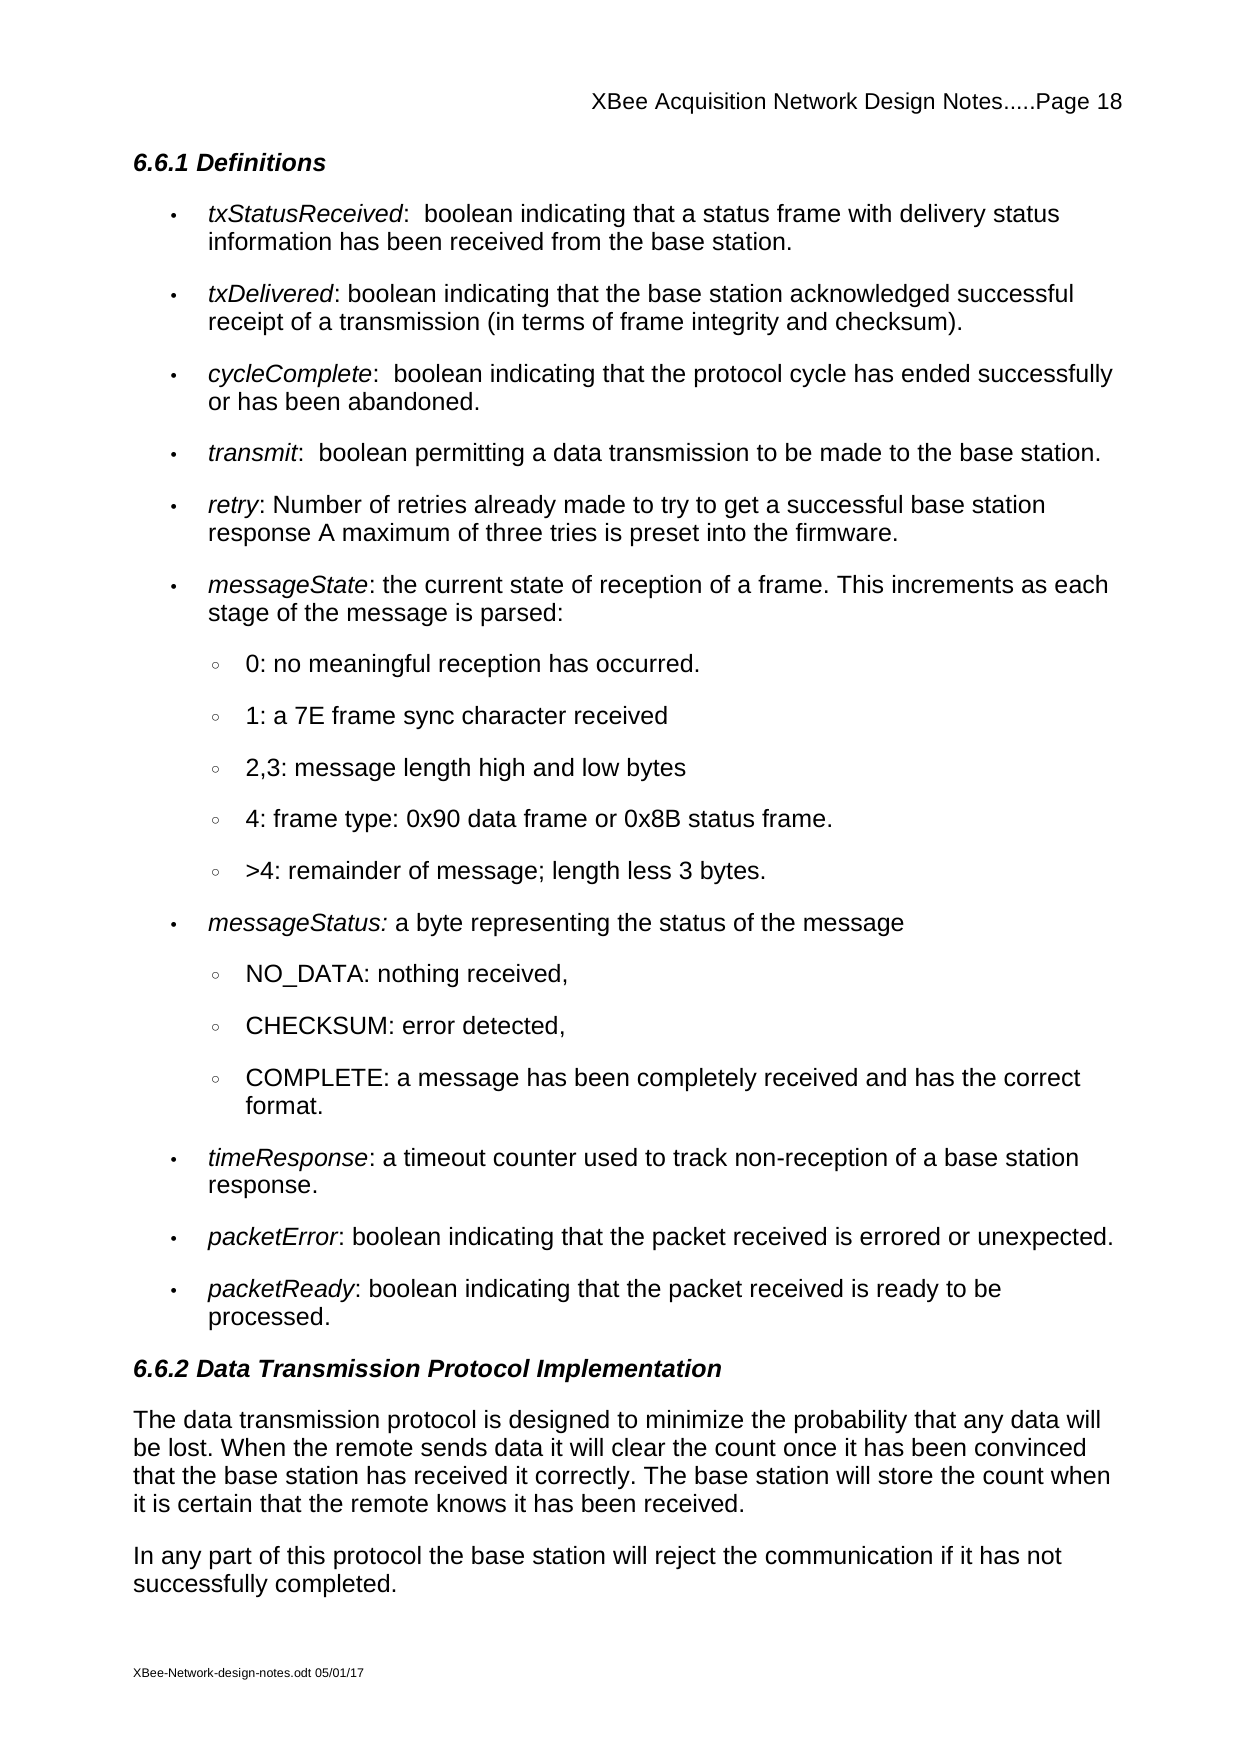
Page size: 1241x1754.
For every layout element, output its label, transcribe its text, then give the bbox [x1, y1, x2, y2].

subtitle Definitions [133, 149, 1123, 177]
list messageState: the current state of reception of a frame. This increments as each stage of the message is parsed: [170, 571, 1123, 627]
list messageStatus: a byte representing the status of the message [170, 909, 1123, 937]
list 4: frame type: 0x90 data frame or 0x8B status frame. [208, 805, 1123, 833]
list 2,3: message length high and low bytes [208, 754, 1123, 782]
list txStatusReceived: boolean indicating that a status frame with delivery status information has been received from the base station. [170, 200, 1123, 256]
list packetError: boolean indicating that the packet received is errored or unexpected. [170, 1223, 1123, 1251]
list COMPLETE: a message has been completely received and has the correct format. [208, 1064, 1123, 1120]
list packetReady: boolean indicating that the packet received is ready to be processed. [170, 1275, 1123, 1331]
text In any part of this protocol the base station will reject the communication if it has not successfully completed. [133, 1542, 1123, 1598]
text The data transmission protocol is designed to minimize the probability that any data will be lost. When the remote sends data it will clear the count once it has been convinced that the base station has received it correctly. The base station will store the count when it is certain that the remote knows it has been received. [133, 1406, 1123, 1518]
list cycleComplete: boolean indicating that the protocol cycle has ended successfully or has been abandoned. [170, 360, 1123, 416]
list 0: no meaningful reception has occurred. [208, 650, 1123, 678]
list timeResponse: a timeout counter used to track non-reception of a base station response. [170, 1143, 1123, 1199]
list transmit: boolean permitting a data transmission to be made to the base station. [170, 439, 1123, 467]
list txDelivered: boolean indicating that the base station acknowledged successful receipt of a transmission (in terms of frame integrity and checksum). [170, 280, 1123, 336]
list >4: remainder of message; length less 3 bytes. [208, 857, 1123, 885]
list 1: a 7E frame sync character received [208, 702, 1123, 730]
list retry: Number of retries already made to try to get a successful base station response A maximum of three tries is preset into the firmware. [170, 491, 1123, 547]
subtitle Data Transmission Protocol Implementation [133, 1354, 1123, 1382]
list NO_DATA: nothing received, [208, 960, 1123, 988]
list CHECKSUM: error detected, [208, 1012, 1123, 1040]
